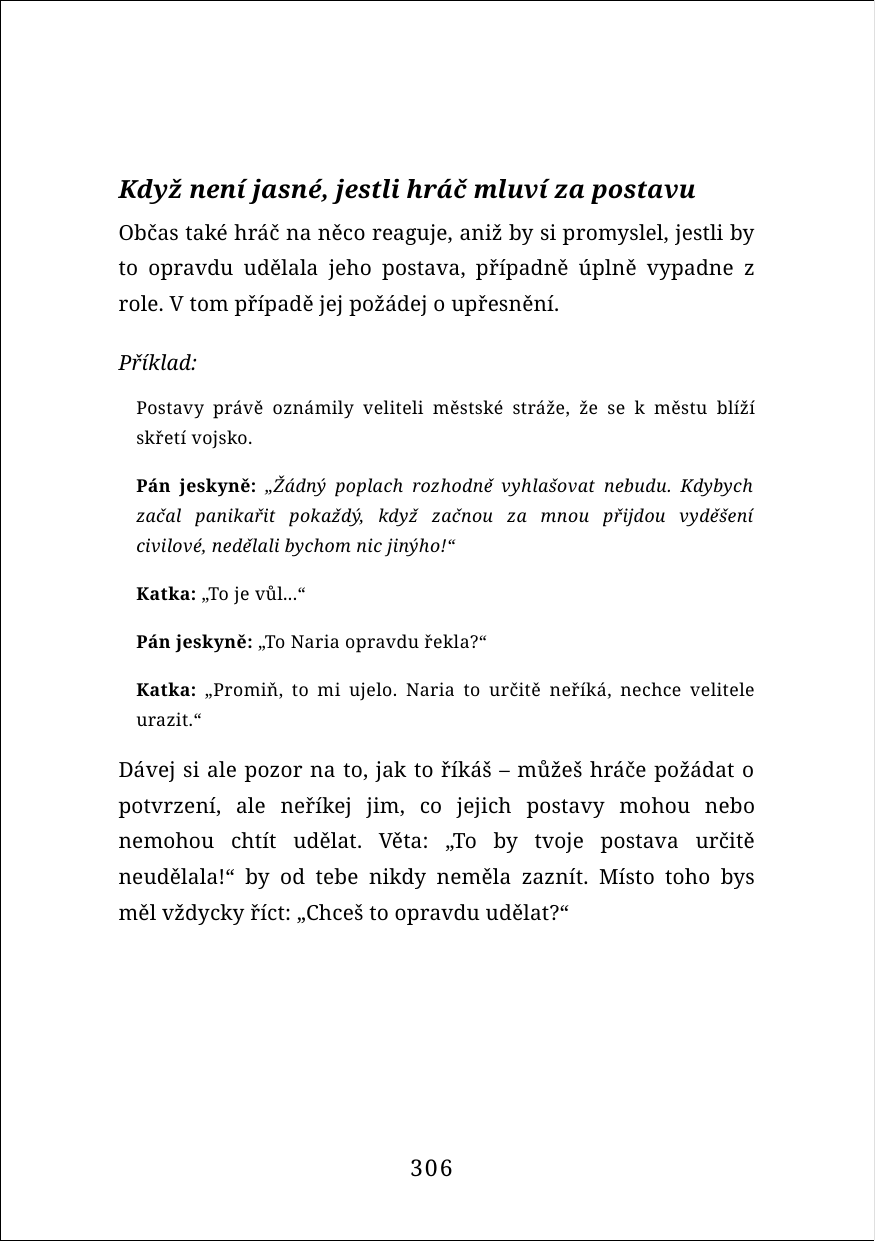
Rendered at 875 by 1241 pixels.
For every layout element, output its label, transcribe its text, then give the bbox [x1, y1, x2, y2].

text Dávej si ale pozor na to, jak to říkáš – můžeš hráče požádat o potvrzení, ale neříkej jim, co jejich postavy mohou nebo nemohou chtít udělat. Věta: „To by tvoje postava určitě neudělala!“ by od tebe nikdy neměla zaznít. Místo toho bys měl vždycky říct: „Chceš to opravdu udělat?“ [118, 756, 756, 926]
text Občas také hráč na něco reaguje, aniž by si promyslel, jestli by to opravdu udělala jeho postava, případně úplně vypadne z role. V tom případě jej požádej o upřesnění. [118, 218, 756, 317]
text Katka: „Promiň, to mi ujelo. Naria to určitě neříká, nechce velitele urazit.“ [136, 677, 756, 732]
text Katka: „To je vůl...“ [136, 582, 756, 606]
text Postavy právě oznámily veliteli městské stráže, že se k městu blíží skřetí vojsko. [136, 395, 756, 449]
text Příklad: [118, 348, 756, 376]
text Pán jeskyně: „Žádný poplach rozhodně vyhlašovat nebudu. Kdybych začal panikařit pokaždý, když začnou za mnou přijdou vyděšení civilové, nedělali bychom nic jinýho!“ [136, 473, 756, 558]
text Pán jeskyně: „To Naria opravdu řekla?“ [136, 629, 756, 654]
subtitle Když není jasné, jestli hráč mluví za postavu [118, 172, 756, 206]
